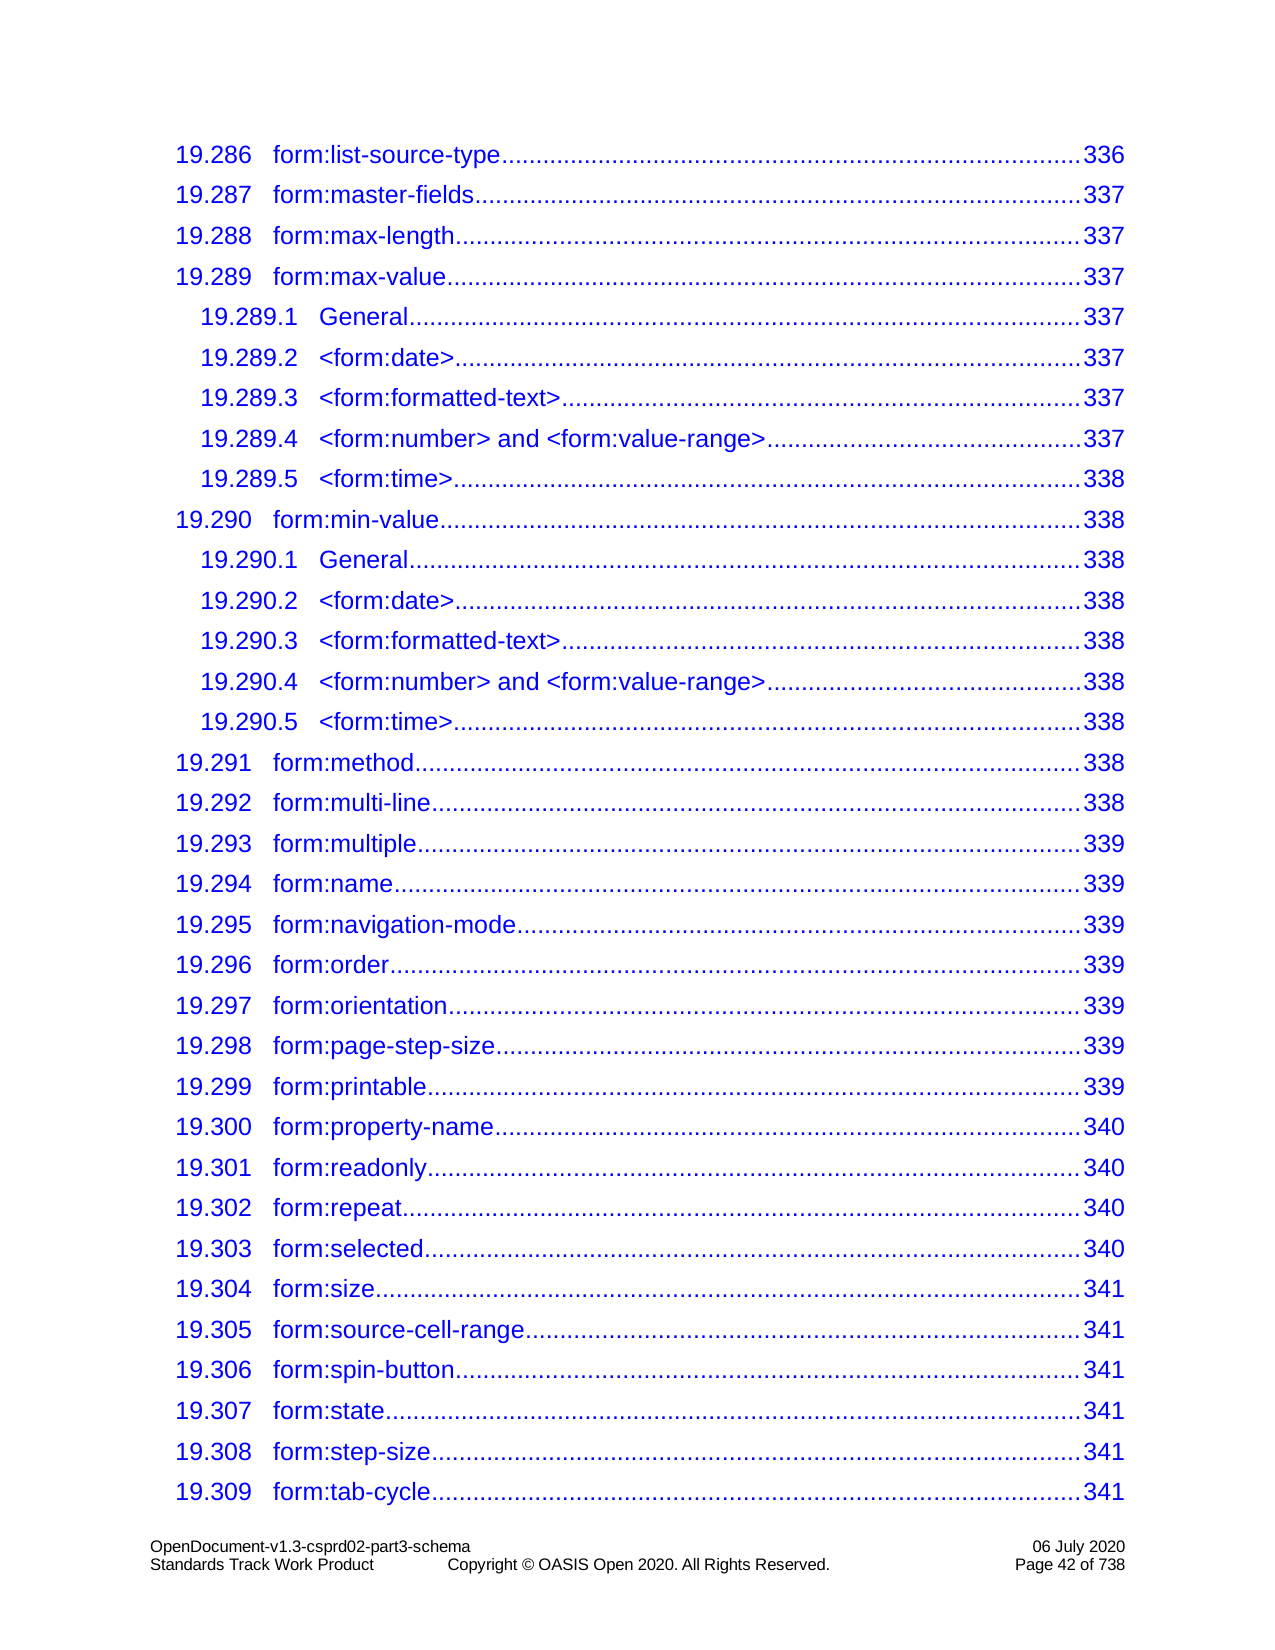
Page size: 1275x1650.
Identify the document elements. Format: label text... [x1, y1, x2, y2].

text 19.290.1 General 338 [200, 546, 1125, 574]
text 19.290.3 <form:formatted-text> 338 [200, 627, 1125, 655]
text 19.306 form:spin-button 341 [175, 1356, 1125, 1384]
text 19.297 form:orientation 339 [175, 992, 1125, 1020]
text 19.289.5 <form:time> 338 [200, 465, 1125, 493]
text 19.288 form:max-length 337 [175, 222, 1125, 250]
text 19.301 form:readonly 340 [175, 1154, 1125, 1182]
text 19.299 form:printable 339 [175, 1073, 1125, 1101]
text 19.303 form:selected 340 [175, 1235, 1125, 1263]
text 19.294 form:name 339 [175, 870, 1125, 898]
text 19.291 form:method 338 [175, 749, 1125, 777]
text 19.289 form:max-value 337 [175, 262, 1125, 290]
text 19.290.4 <form:number> and <form:value-range> 338 [200, 668, 1125, 696]
text 19.290.5 <form:time> 338 [200, 708, 1125, 736]
text 19.293 form:multiple 339 [175, 830, 1125, 858]
text 19.289.3 <form:formatted-text> 337 [200, 384, 1125, 412]
text 19.289.1 General 337 [200, 303, 1125, 331]
text 19.305 form:source-cell-range 341 [175, 1316, 1125, 1344]
text 19.309 form:tab-cycle 341 [175, 1478, 1125, 1506]
text 19.292 form:multi-line 338 [175, 789, 1125, 817]
text 19.289.2 <form:date> 337 [200, 343, 1125, 371]
text 19.308 form:step-size 341 [175, 1437, 1125, 1466]
text 19.295 form:navigation-mode 339 [175, 911, 1125, 939]
text 19.286 form:list-source-type 336 [175, 141, 1125, 169]
text 19.307 form:state 341 [175, 1397, 1125, 1425]
text 19.290 form:min-value 338 [175, 506, 1125, 533]
text 19.287 form:master-fields 337 [175, 181, 1125, 209]
text 19.302 form:repeat 340 [175, 1194, 1125, 1222]
text 19.298 form:page-step-size 339 [175, 1032, 1125, 1060]
text 19.300 form:property-name 340 [175, 1113, 1125, 1141]
text 19.304 form:size 341 [175, 1275, 1125, 1303]
text 19.289.4 <form:number> and <form:value-range> 337 [200, 424, 1125, 452]
text 19.290.2 <form:date> 338 [200, 587, 1125, 614]
text 19.296 form:order 339 [175, 951, 1125, 979]
